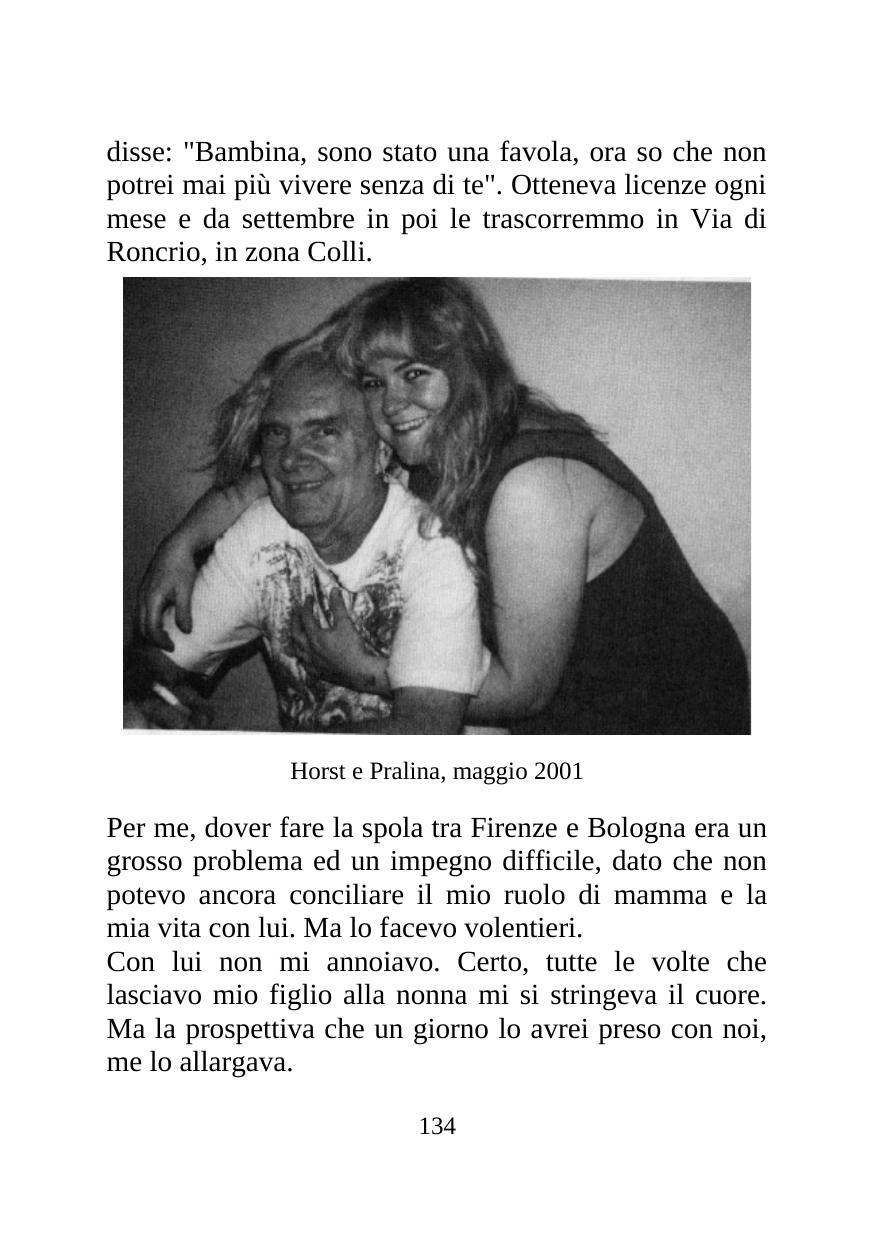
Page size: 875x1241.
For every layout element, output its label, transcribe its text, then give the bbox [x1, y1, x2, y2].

text Per me, dover fare la spola tra Firenze e Bologna era un grosso problema ed un impegno difficile, dato che non potevo ancora conciliare il mio ruolo di mamma e la mia vita con lui. Ma lo facevo volentieri. [106, 810, 768, 944]
picture [123, 277, 752, 735]
table_header Horst e Pralina, maggio 2001 [95, 268, 779, 810]
text disse: "Bambina, sono stato una favola, ora so che non potrei mai più vivere senza di te". Otteneva licenze ogni mese e da settembre in poi le trascorremmo in Via di Roncrio, in zona Colli. [106, 134, 768, 268]
text Con lui non mi annoiavo. Certo, tutte le volte che lasciavo mio figlio alla nonna mi si stringeva il cuore. Ma la prospettiva che un giorno lo avrei preso con noi, me lo allargava. [106, 944, 768, 1078]
